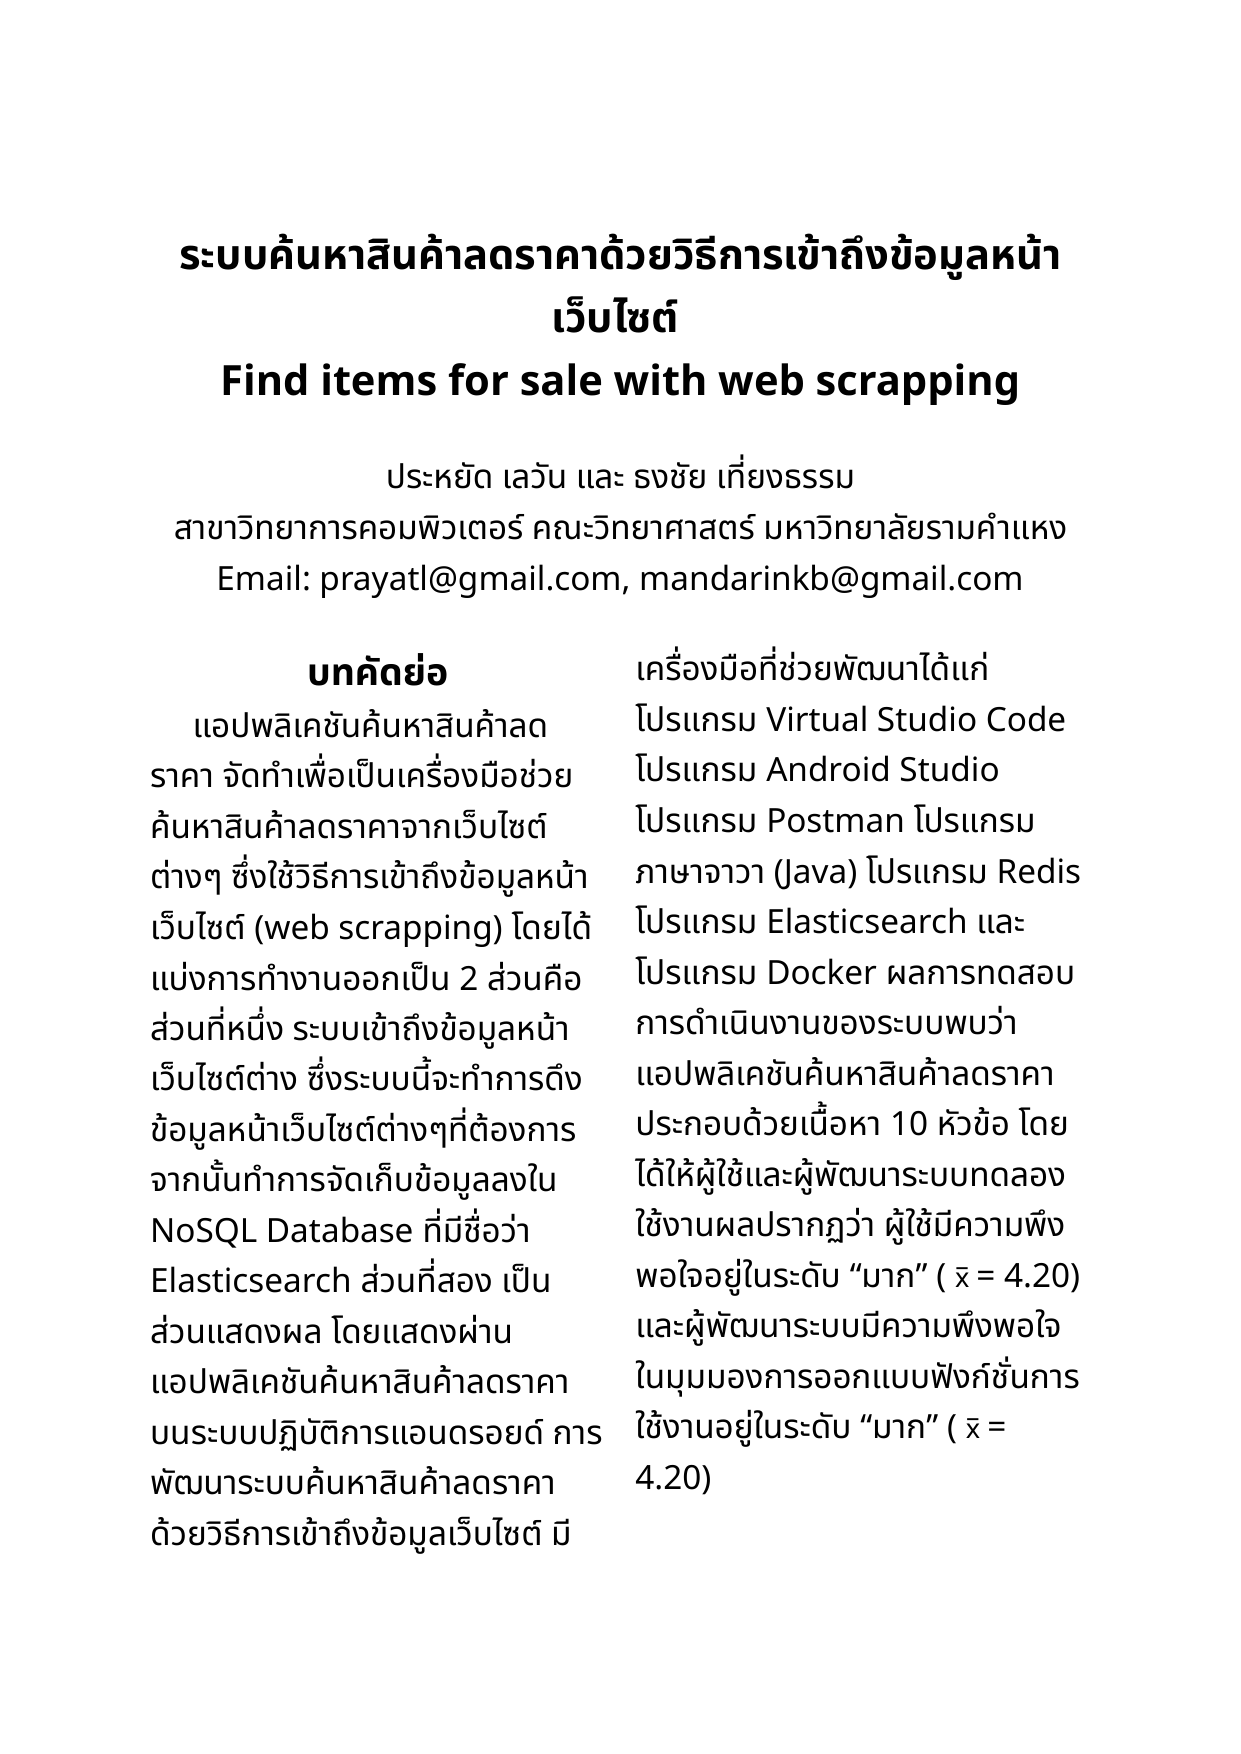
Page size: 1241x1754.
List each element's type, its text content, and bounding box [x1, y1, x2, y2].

text เครื่องมือที่ช่วยพัฒนาได้แก่ โปรแกรม Virtual Studio Code โปรแกรม Android Studio โปรแกรม Postman โปรแกรมภาษาจาวา (Java) โปรแกรม Redis โปรแกรม Elasticsearch และโปรแกรม Docker ผลการทดสอบการดำเนินงานของระบบพบว่า แอปพลิเคชันค้นหาสินค้าลดราคา ประกอบด้วยเนื้อหา 10 หัวข้อ โดยได้ให้ผู้ใช้และผู้พัฒนาระบบทดลองใช้งานผลปรากฏว่า ผู้ใช้มีความพึงพอใจอยู่ในระดับ “มาก” ( x̅ = 4.20) และผู้พัฒนาระบบมีความพึงพอใจในมุมมองการออกแบบฟังก์ชั่นการใช้งานอยู่ในระดับ “มาก” ( x̅ = 4.20) [635, 645, 1091, 1499]
text แอปพลิเคชันค้นหาสินค้าลดราคา จัดทำเพื่อเป็นเครื่องมือช่วยค้นหาสินค้าลดราคาจากเว็บไซต์ต่างๆ ซึ่งใช้วิธีการเข้าถึงข้อมูลหน้าเว็บไซต์ (web scrapping) โดยได้แบ่งการทำงานออกเป็น 2 ส่วนคือ ส่วนที่หนึ่ง ระบบเข้าถึงข้อมูลหน้าเว็บไซต์ต่าง ซึ่งระบบนี้จะทำการดึงข้อมูลหน้าเว็บไซต์ต่างๆที่ต้องการ จากนั้นทำการจัดเก็บข้อมูลลงใน NoSQL Database ที่มีชื่อว่า Elasticsearch ส่วนที่สอง เป็นส่วนแสดงผล โดยแสดงผ่านแอปพลิเคชันค้นหาสินค้าลดราคา บนระบบปฏิบัติการแอนดรอยด์ การพัฒนาระบบค้นหาสินค้าลดราคาด้วยวิธีการเข้าถึงข้อมูลเว็บไซต์ มี [150, 702, 605, 1560]
text บทคัดย่อ [150, 645, 605, 702]
text Find items for sale with web scrapping [150, 351, 1091, 408]
text ประหยัด เลวัน และ ธงชัย เที่ยงธรรม [150, 453, 1091, 504]
text Email: prayatl@gmail.com, mandarinkb@gmail.com [150, 554, 1091, 600]
text ระบบค้นหาสินค้าลดราคาด้วยวิธีการเข้าถึงข้อมูลหน้าเว็บไซต์ [150, 225, 1091, 351]
text สาขาวิทยาการคอมพิวเตอร์ คณะวิทยาศาสตร์ มหาวิทยาลัยรามคำแหง [150, 504, 1091, 554]
